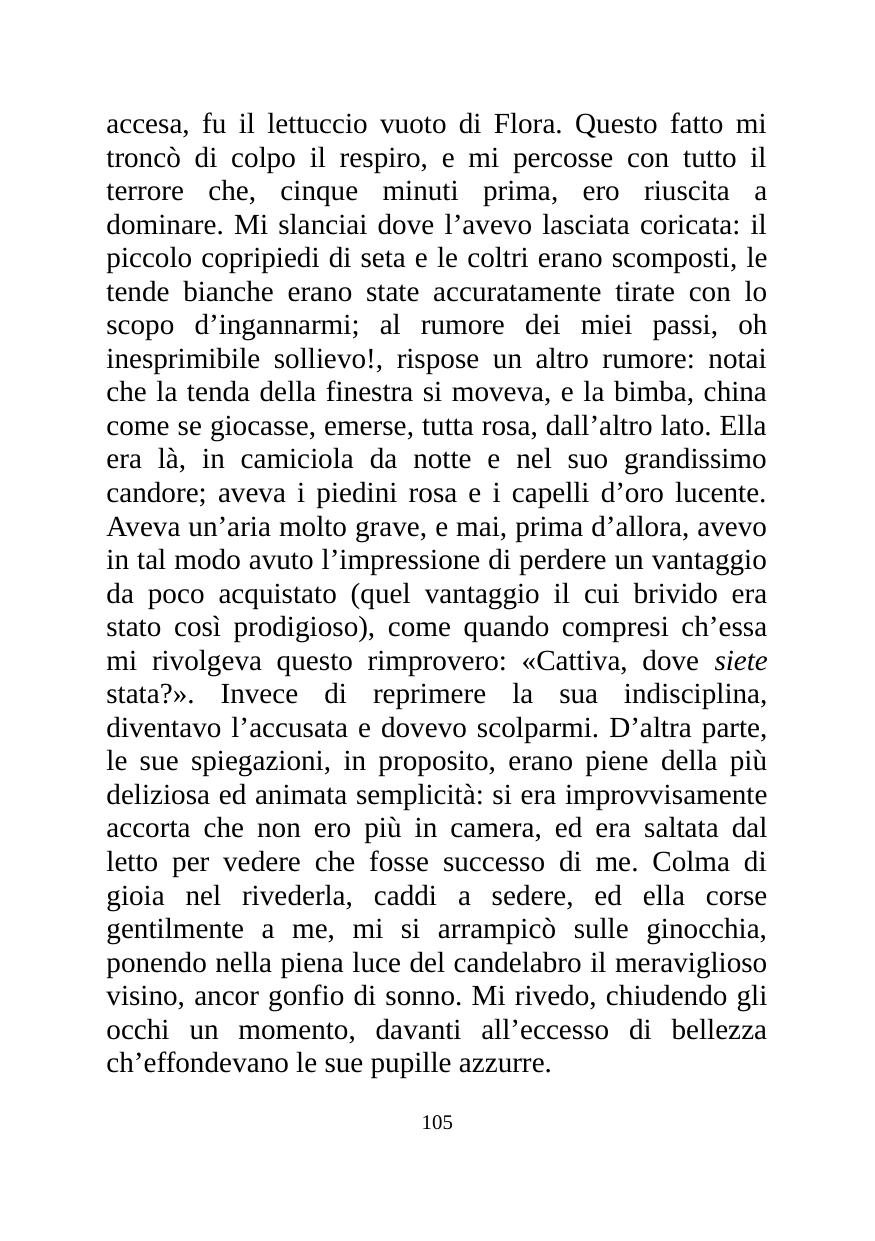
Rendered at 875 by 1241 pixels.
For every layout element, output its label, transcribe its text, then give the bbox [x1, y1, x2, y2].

text accesa, fu il lettuccio vuoto di Flora. Questo fatto mi troncò di colpo il respiro, e mi percosse con tutto il terrore che, cinque minuti prima, ero riuscita a dominare. Mi slanciai dove l’avevo lasciata coricata: il piccolo copripiedi di seta e le coltri erano scomposti, le tende bianche erano state accuratamente tirate con lo scopo d’ingannarmi; al rumore dei miei passi, oh inesprimibile sollievo!, rispose un altro rumore: notai che la tenda della finestra si moveva, e la bimba, china come se giocasse, emerse, tutta rosa, dall’altro lato. Ella era là, in camiciola da notte e nel suo grandissimo candore; aveva i piedini rosa e i capelli d’oro lucente. Aveva un’aria molto grave, e mai, prima d’allora, avevo in tal modo avuto l’impressione di perdere un vantaggio da poco acquistato (quel vantaggio il cui brivido era stato così prodigioso), come quando compresi ch’essa mi rivolgeva questo rimprovero: «Cattiva, dove siete stata?». Invece di reprimere la sua indisciplina, diventavo l’accusata e dovevo scolparmi. D’altra parte, le sue spiegazioni, in proposito, erano piene della più deliziosa ed animata semplicità: si era improvvisamente accorta che non ero più in camera, ed era saltata dal letto per vedere che fosse successo di me. Colma di gioia nel rivederla, caddi a sedere, ed ella corse gentilmente a me, mi si arrampicò sulle ginocchia, ponendo nella piena luce del candelabro il meraviglioso visino, ancor gonfio di sonno. Mi rivedo, chiudendo gli occhi un momento, davanti all’eccesso di bellezza ch’effondevano le sue pupille azzurre. [106, 106, 768, 1079]
